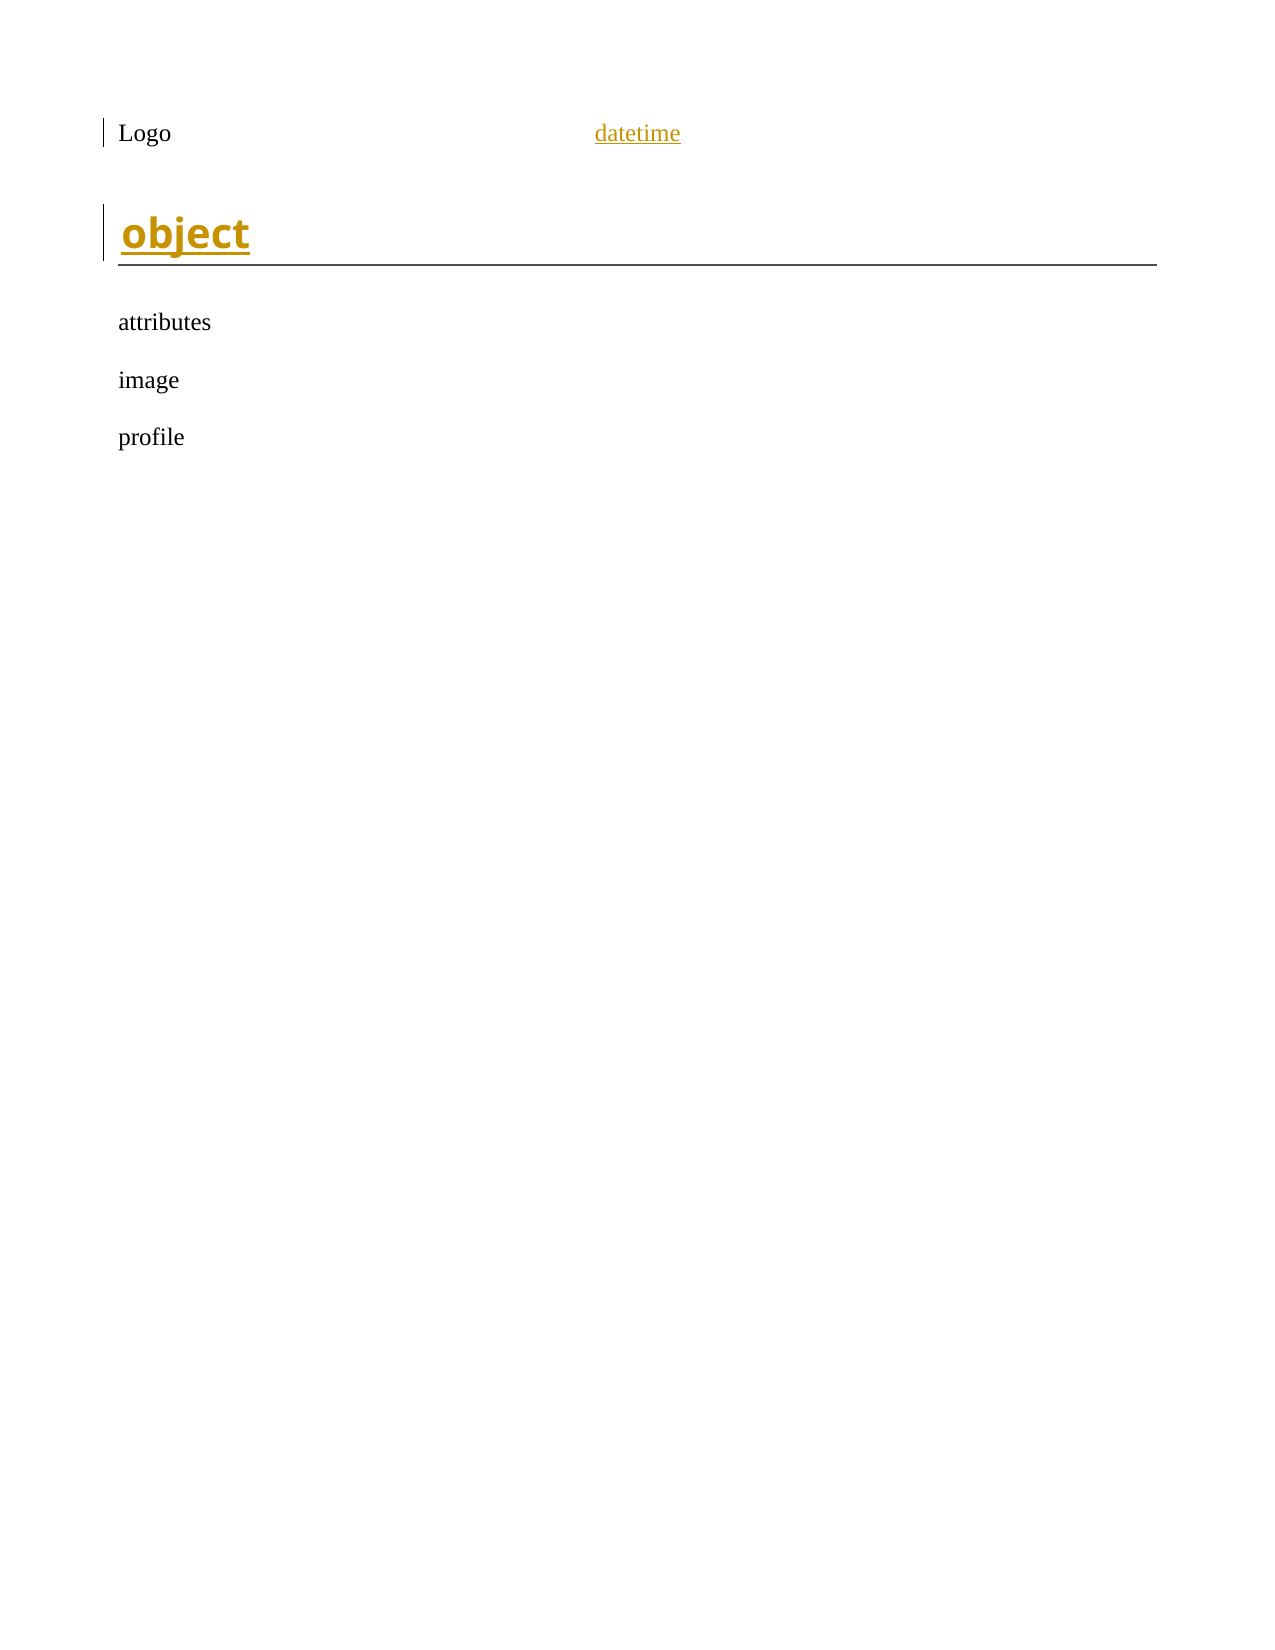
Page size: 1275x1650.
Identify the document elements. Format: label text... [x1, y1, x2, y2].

text attributes [118, 307, 1157, 336]
subtitle object [118, 201, 1157, 264]
text profile [118, 422, 1157, 451]
text image [118, 365, 1157, 394]
